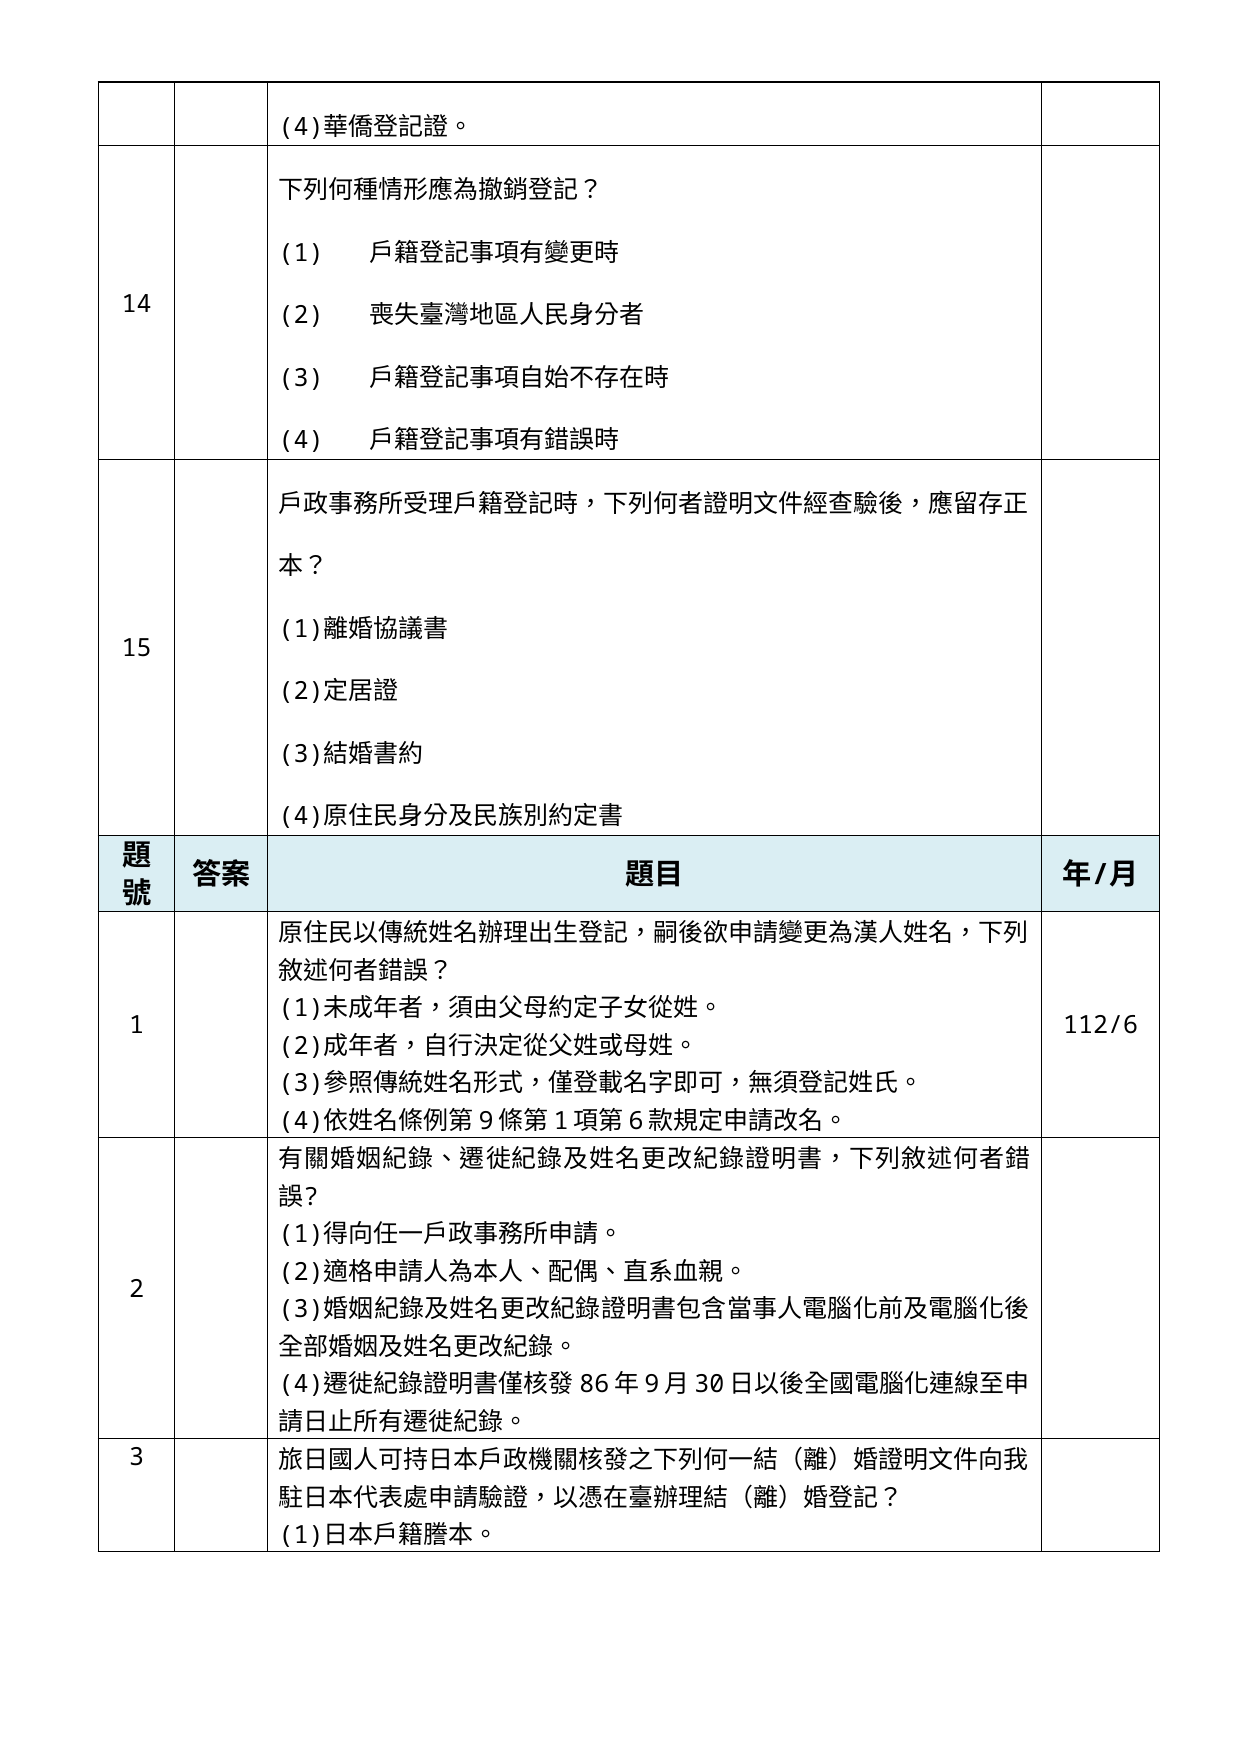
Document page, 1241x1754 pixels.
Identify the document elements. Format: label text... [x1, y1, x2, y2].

table_cell [1042, 83, 1159, 145]
table_cell [175, 83, 267, 145]
table_cell [1042, 1138, 1159, 1438]
table_cell 有關婚姻紀錄、遷徙紀錄及姓名更改紀錄證明書，下列敘述何者錯誤? (1)得向任一戶政事務所申請。 (2)適格申請人為本人、配偶、直系血親。 (3)婚姻紀錄及姓名更改紀錄證明書包含當事人電腦化前及電腦化後全部婚姻及姓名更改紀錄。 (4)遷徙紀錄證明書僅核發86年9月30日以後全國電腦化連線至申請日止所有遷徙紀錄。 [268, 1138, 1041, 1438]
table_cell 3 [99, 1439, 174, 1551]
table_cell [1042, 1439, 1159, 1551]
table_cell [175, 1138, 267, 1438]
table_cell 原住民以傳統姓名辦理出生登記，嗣後欲申請變更為漢人姓名，下列敘述何者錯誤？ (1)未成年者，須由父母約定子女從姓。 (2)成年者，自行決定從父姓或母姓。 (3)參照傳統姓名形式，僅登載名字即可，無須登記姓氏。 (4)依姓名條例第9條第1項第6款規定申請改名。 [268, 912, 1041, 1137]
table_cell 1 [99, 912, 174, 1137]
table_cell [1042, 460, 1159, 834]
table_cell 題號 [99, 836, 174, 911]
table_cell 題目 [268, 836, 1041, 911]
table_cell 答案 [175, 836, 267, 911]
table_cell 旅日國人可持日本戶政機關核發之下列何一結（離）婚證明文件向我駐日本代表處申請驗證，以憑在臺辦理結（離）婚登記？ (1)日本戶籍謄本。 [268, 1439, 1041, 1551]
table_cell 2 [99, 1138, 174, 1438]
table_cell [1042, 146, 1159, 458]
table_cell 15 [99, 460, 174, 834]
table_cell [99, 83, 174, 145]
table_cell (4)華僑登記證。 [268, 83, 1041, 145]
table_cell 戶政事務所受理戶籍登記時，下列何者證明文件經查驗後，應留存正本？ (1)離婚協議書 (2)定居證 (3)結婚書約 (4)原住民身分及民族別約定書 [268, 460, 1041, 834]
table_cell 14 [99, 146, 174, 458]
table_cell 年/月 [1042, 836, 1159, 911]
table_cell [175, 146, 267, 458]
table_cell [175, 912, 267, 1137]
table_cell [175, 460, 267, 834]
table_cell [175, 1439, 267, 1551]
table_cell 下列何種情形應為撤銷登記？ 戶籍登記事項有變更時 喪失臺灣地區人民身分者 戶籍登記事項自始不存在時 戶籍登記事項有錯誤時 [268, 146, 1041, 458]
table_cell 112/6 [1042, 912, 1159, 1137]
